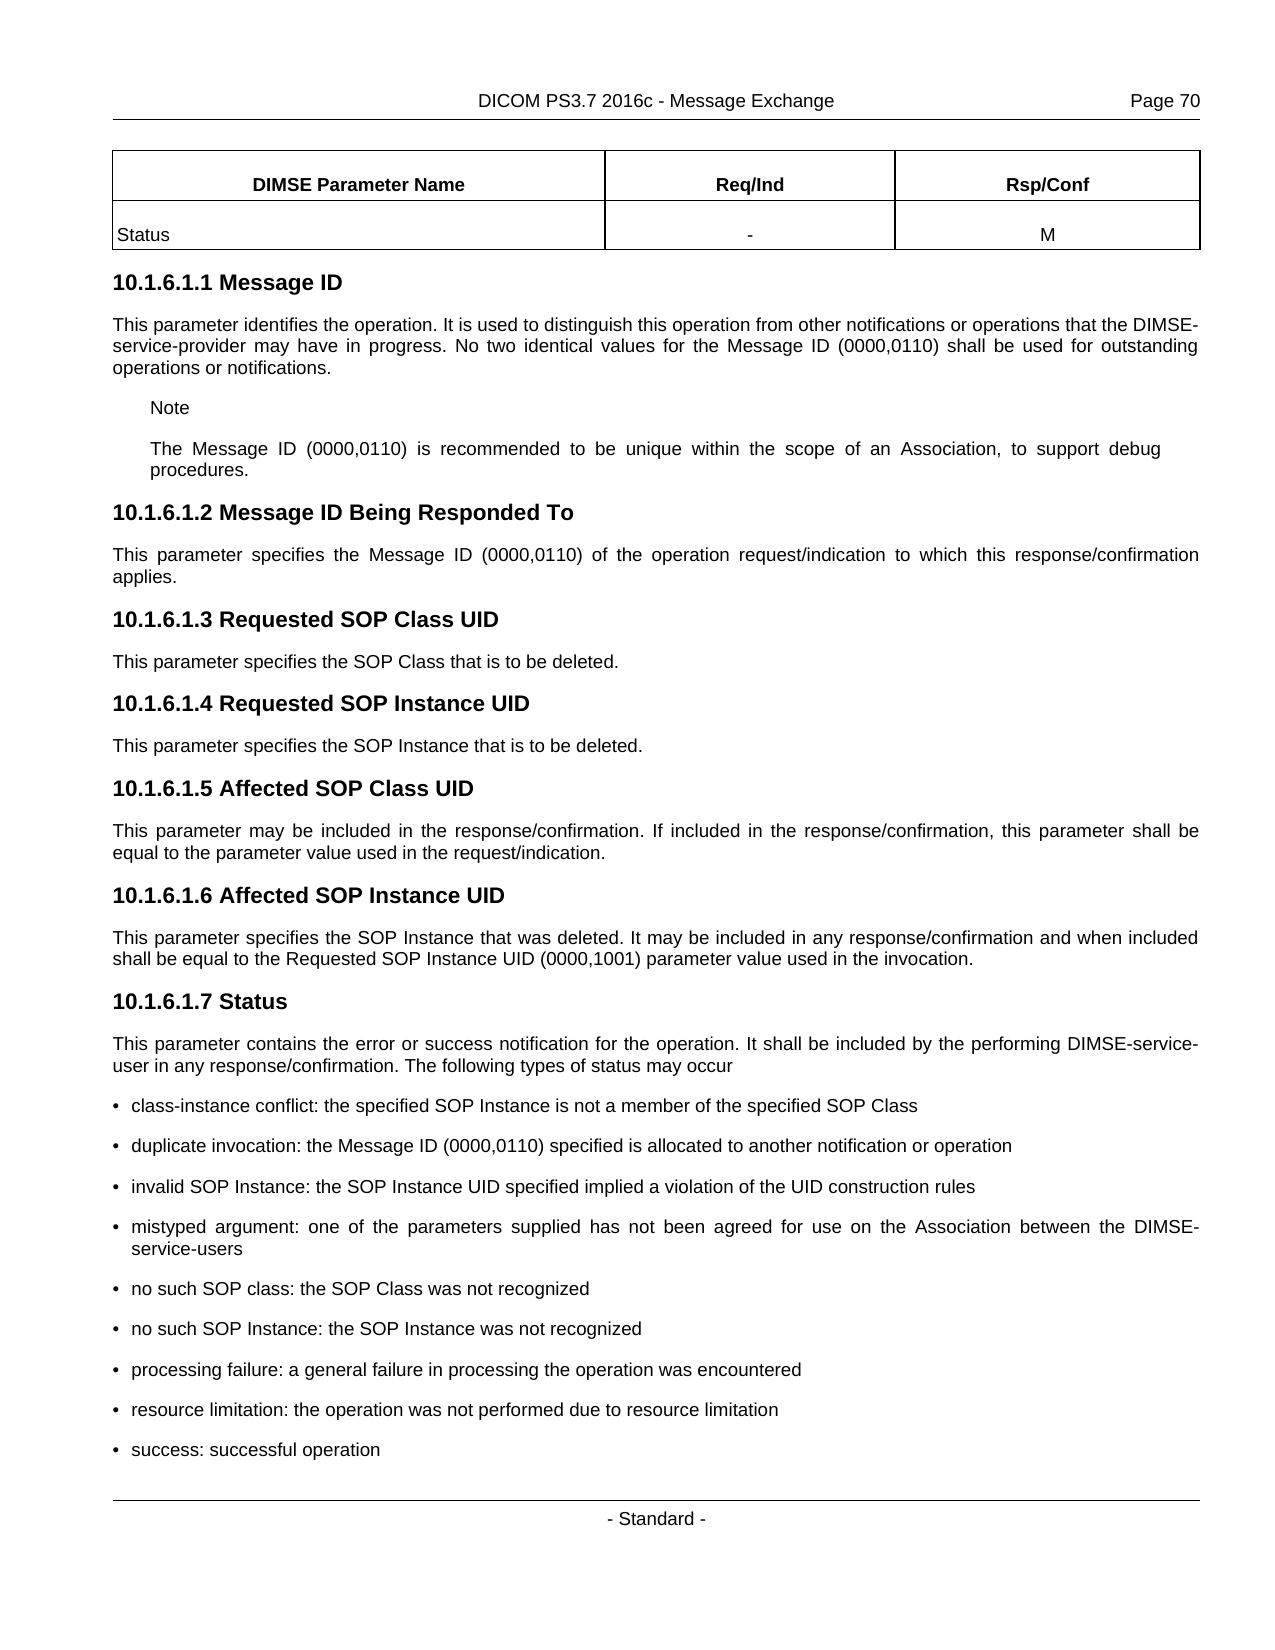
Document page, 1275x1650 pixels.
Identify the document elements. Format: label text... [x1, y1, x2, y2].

table_cell M [896, 201, 1199, 249]
list invalid SOP Instance: the SOP Instance UID specified implied a violation of the UID construction rules [112, 1176, 1200, 1197]
text This parameter specifies the SOP Instance that is to be deleted. [112, 735, 1200, 757]
text 10.1.6.1.6 Affected SOP Instance UID [112, 882, 1200, 908]
table_header Req/Ind [606, 151, 894, 200]
list processing failure: a general failure in processing the operation was encountered [112, 1358, 1200, 1380]
list success: successful operation [112, 1439, 1200, 1461]
table_cell - [606, 201, 894, 249]
list mistyped argument: one of the parameters supplied has not been agreed for use on the Association between the DIMSE-service-users [112, 1216, 1200, 1259]
text 10.1.6.1.5 Affected SOP Class UID [112, 776, 1200, 801]
text The Message ID (0000,0110) is recommended to be unique within the scope of an Association, to support debug procedures. [150, 437, 1162, 481]
text 10.1.6.1.4 Requested SOP Instance UID [112, 691, 1200, 717]
text 10.1.6.1.1 Message ID [112, 269, 1200, 295]
text This parameter identifies the operation. It is used to distinguish this operation from other notifications or operations that the DIMSE-service-provider may have in progress. No two identical values for the Message ID (0000,0110) shall be used for outstanding operations or notifications. [112, 314, 1200, 378]
list no such SOP Instance: the SOP Instance was not recognized [112, 1318, 1200, 1340]
text This parameter specifies the SOP Class that is to be deleted. [112, 650, 1200, 672]
text 10.1.6.1.3 Requested SOP Class UID [112, 606, 1200, 632]
text 10.1.6.1.2 Message ID Being Responded To [112, 499, 1200, 525]
list resource limitation: the operation was not performed due to resource limitation [112, 1399, 1200, 1420]
table_header Rsp/Conf [896, 151, 1199, 200]
list duplicate invocation: the Message ID (0000,0110) specified is allocated to another notification or operation [112, 1135, 1200, 1157]
text This parameter may be included in the response/confirmation. If included in the response/confirmation, this parameter shall be equal to the parameter value used in the request/indication. [112, 820, 1200, 863]
table_header DIMSE Parameter Name [113, 151, 604, 200]
list class-instance conflict: the specified SOP Instance is not a member of the specified SOP Class [112, 1095, 1200, 1117]
list no such SOP class: the SOP Class was not recognized [112, 1278, 1200, 1299]
text This parameter specifies the Message ID (0000,0110) of the operation request/indication to which this response/confirmation applies. [112, 544, 1200, 587]
text This parameter contains the error or success notification for the operation. It shall be included by the performing DIMSE-service-user in any response/confirmation. The following types of status may occur [112, 1033, 1200, 1076]
table_cell Status [113, 201, 604, 249]
text 10.1.6.1.7 Status [112, 988, 1200, 1014]
text This parameter specifies the SOP Instance that was deleted. It may be included in any response/confirmation and when included shall be equal to the Requested SOP Instance UID (0000,1001) parameter value used in the invocation. [112, 927, 1200, 970]
text Note [150, 397, 1162, 419]
